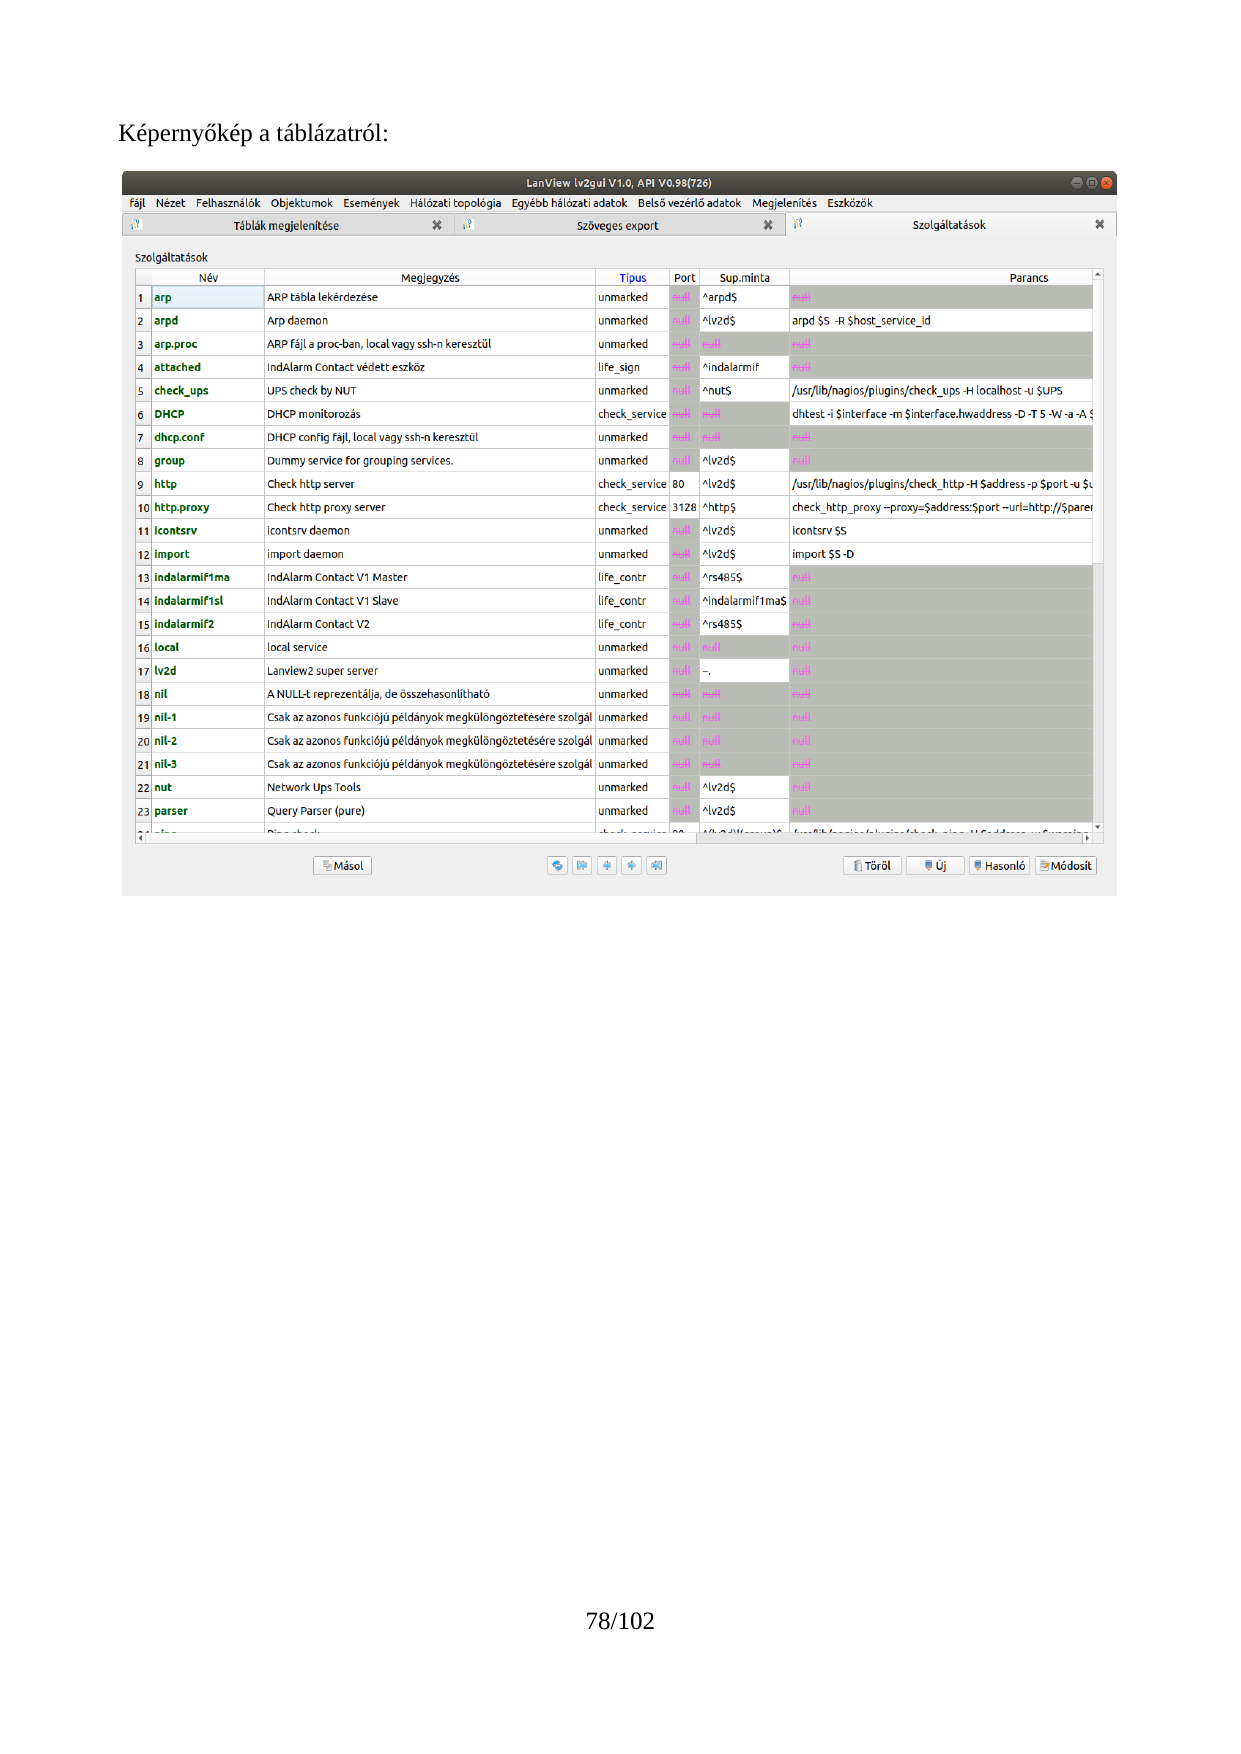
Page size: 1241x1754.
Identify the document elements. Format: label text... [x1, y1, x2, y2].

text Képernyőkép a táblázatról: [118, 118, 1122, 147]
picture [118, 167, 1123, 903]
